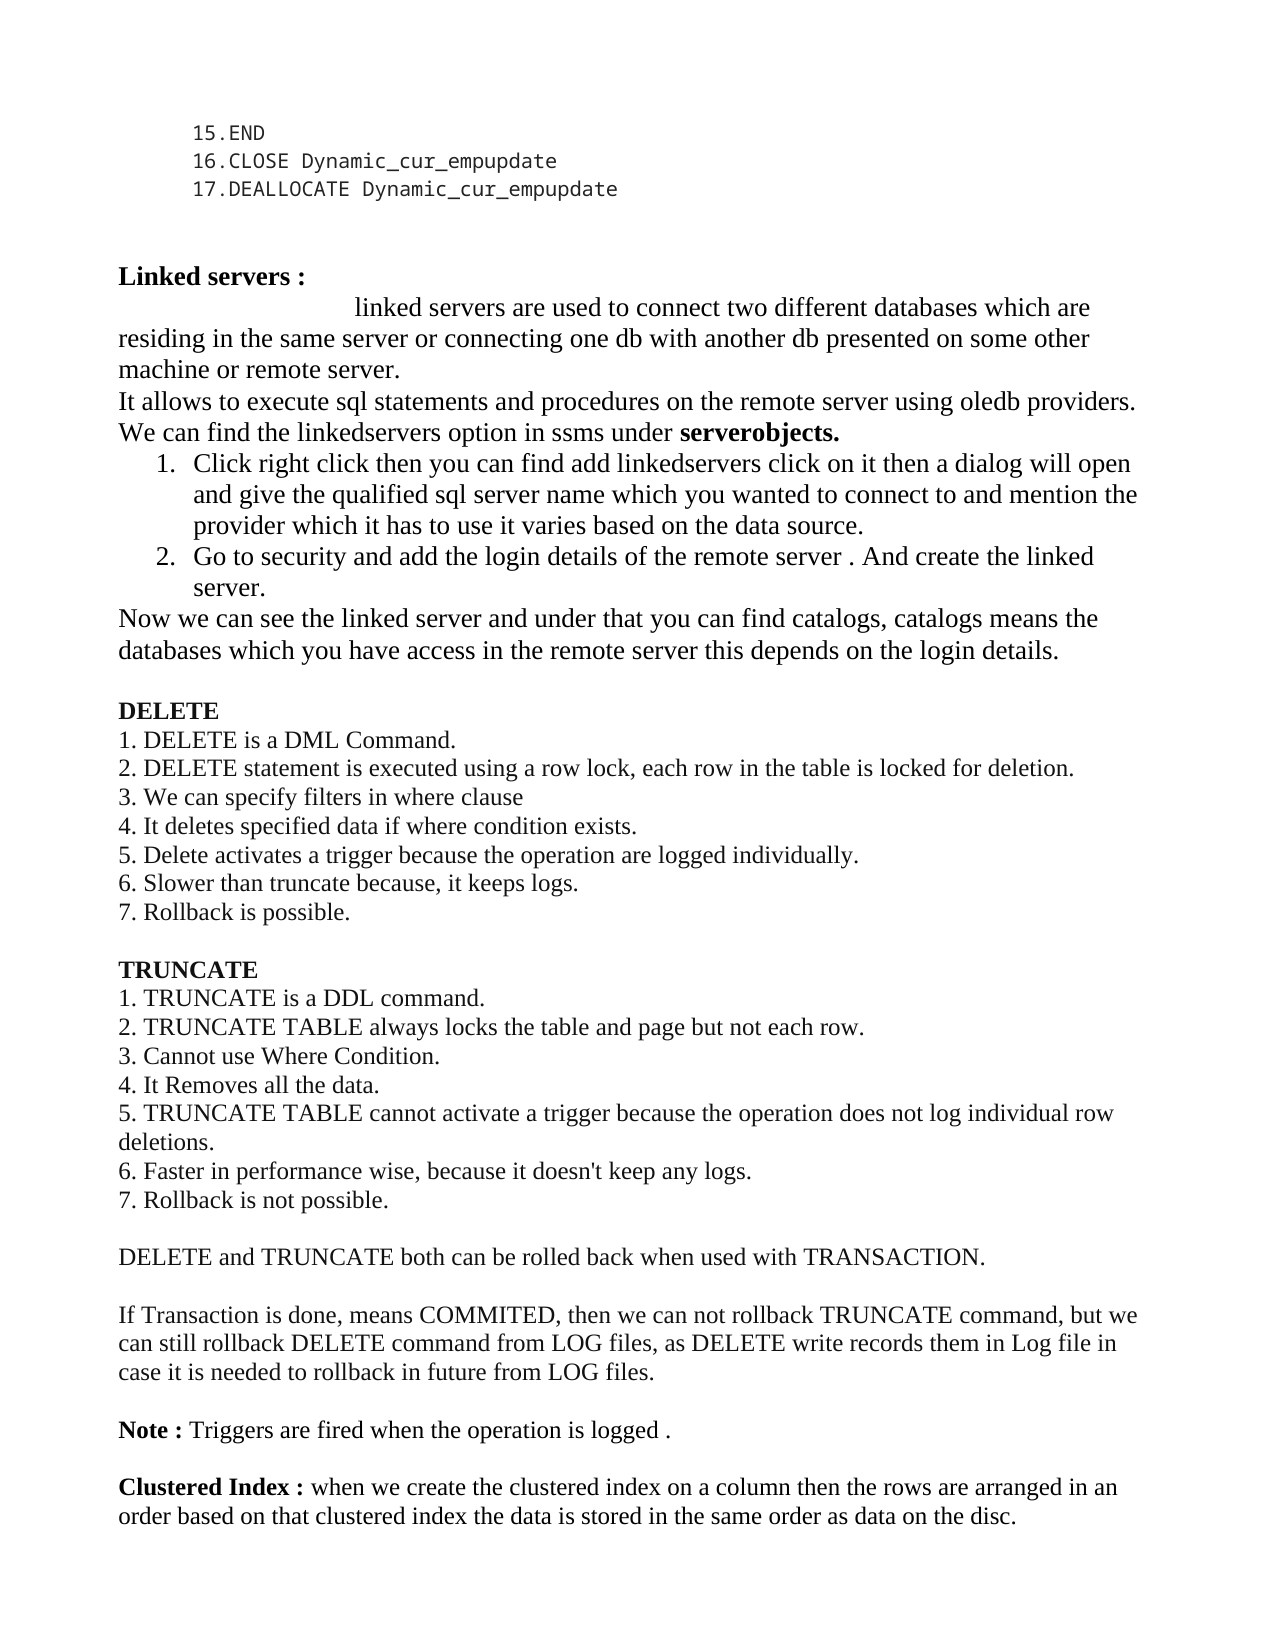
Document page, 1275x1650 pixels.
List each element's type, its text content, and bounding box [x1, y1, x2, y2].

list Click right click then you can find add linkedservers click on it then a dialog will open and give the qualified sql server name which you wanted to connect to and mention the provider which it has to use it varies based on the data source. [156, 447, 1157, 540]
list Go to security and add the login details of the remote server . And create the linked server. [156, 540, 1157, 603]
list END [118, 118, 1157, 146]
text We can find the linkedservers option in ssms under serverobjects. [118, 416, 1157, 447]
text Clustered Index : when we create the clustered index on a column then the rows are arranged in an order based on that clustered index the data is stored in the same order as data on the disc. [118, 1472, 1157, 1530]
text linked servers are used to connect two different databases which are residing in the same server or connecting one db with another db presented on some other machine or remote server. [118, 291, 1157, 384]
text It allows to execute sql statements and procedures on the remote server using oledb providers. [118, 384, 1157, 416]
text DELETE 1. DELETE is a DML Command. 2. DELETE statement is executed using a row lock, each row in the table is locked for deletion. 3. We can specify filters in where clause 4. It deletes specified data if where condition exists. 5. Delete activates a trigger because the operation are logged individually. 6. Slower than truncate because, it keeps logs. 7. Rollback is possible. TRUNCATE 1. TRUNCATE is a DDL command. 2. TRUNCATE TABLE always locks the table and page but not each row. 3. Cannot use Where Condition. 4. It Removes all the data. 5. TRUNCATE TABLE cannot activate a trigger because the operation does not log individual row deletions. 6. Faster in performance wise, because it doesn't keep any logs. 7. Rollback is not possible. DELETE and TRUNCATE both can be rolled back when used with TRANSACTION. If Transaction is done, means COMMITED, then we can not rollback TRUNCATE command, but we can still rollback DELETE command from LOG files, as DELETE write records them in Log file in case it is needed to rollback in future from LOG files. [118, 696, 1157, 1386]
list CLOSE Dynamic_cur_empupdate [118, 146, 1157, 174]
list DEALLOCATE Dynamic_cur_empupdate [118, 174, 1157, 202]
text Linked servers : [118, 232, 1157, 291]
text Note : Triggers are fired when the operation is logged . [118, 1415, 1157, 1443]
text Now we can see the linked server and under that you can find catalogs, catalogs means the databases which you have access in the remote server this depends on the login details. [118, 603, 1157, 665]
